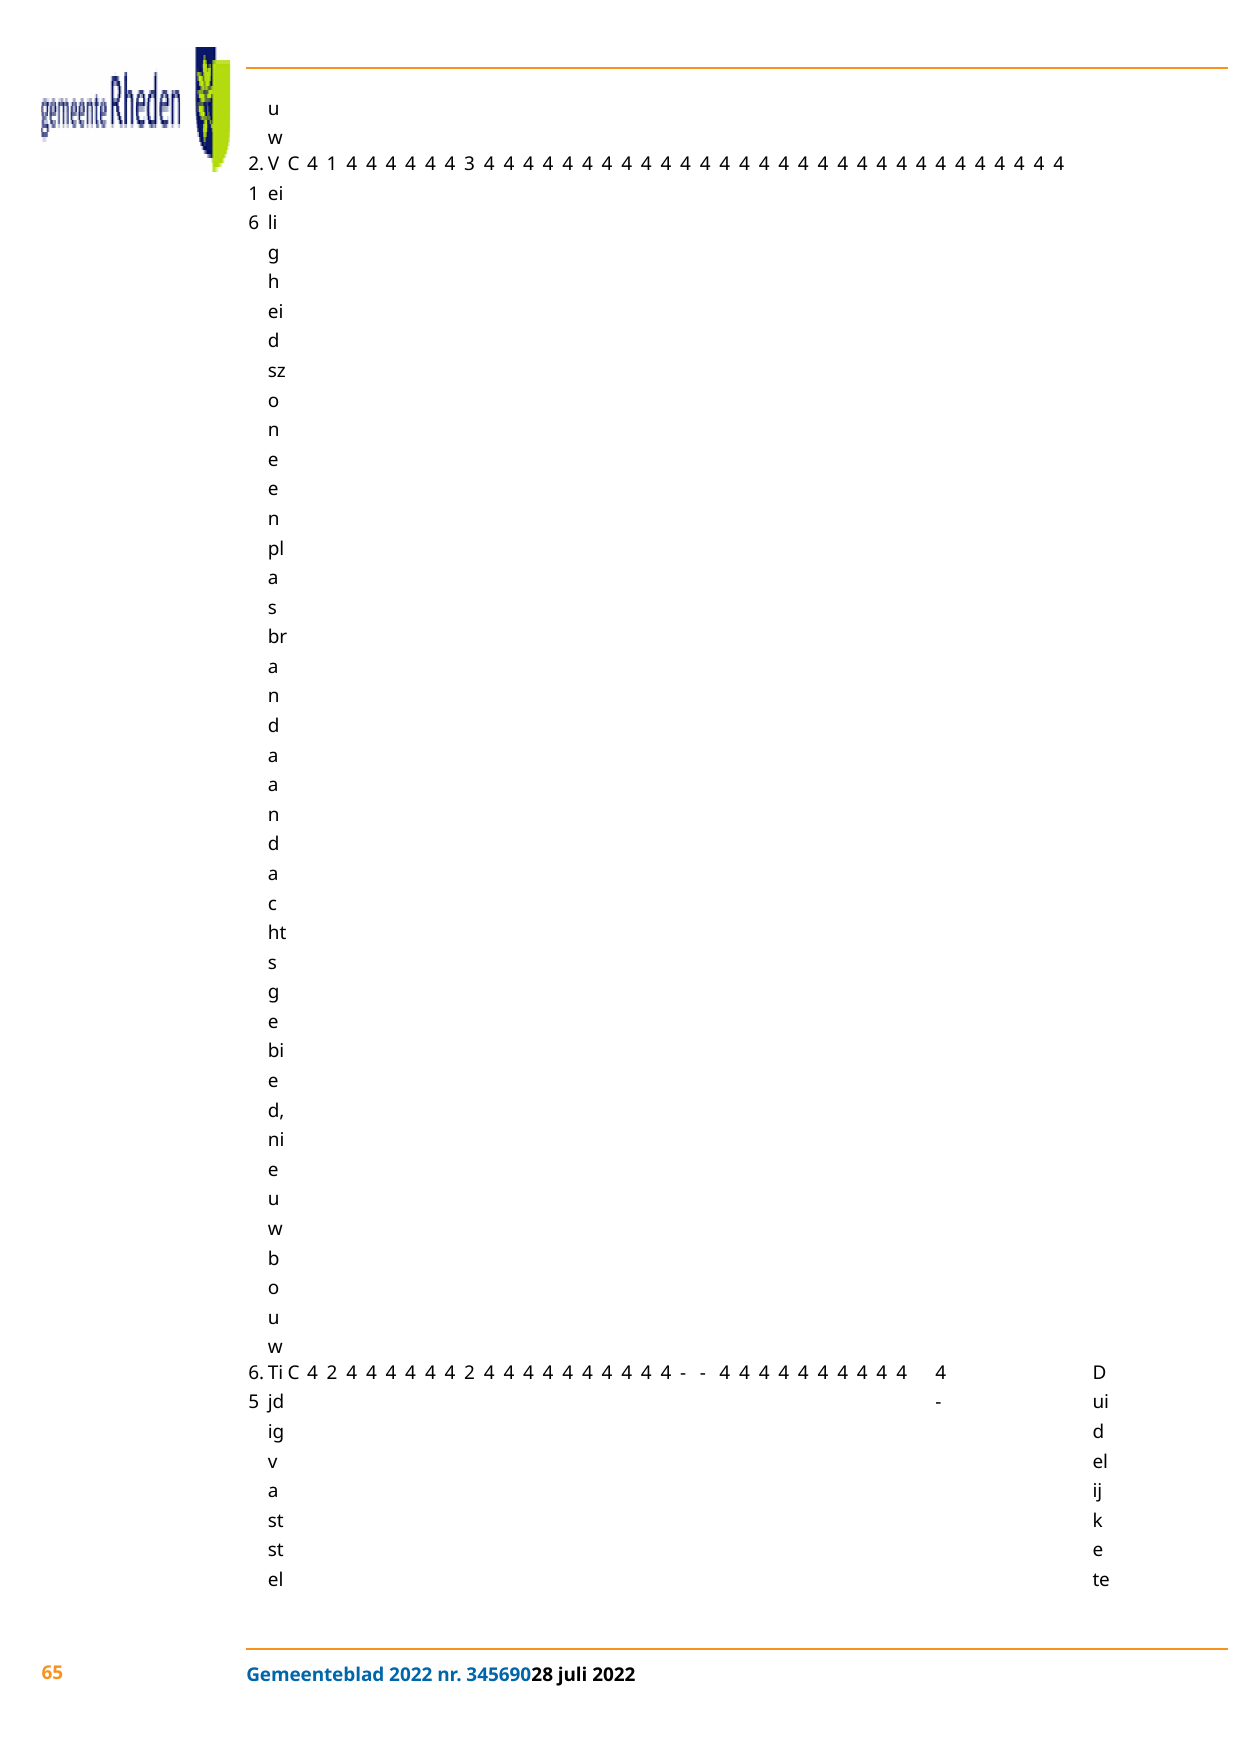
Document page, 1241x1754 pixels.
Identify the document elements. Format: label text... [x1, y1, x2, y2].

table_cell 4 [994, 150, 1014, 1359]
table_cell 4 [543, 150, 562, 1359]
table_cell [366, 95, 385, 150]
table_cell 4 [739, 1359, 758, 1592]
table_cell [1053, 1359, 1073, 1592]
table_cell [975, 95, 994, 150]
table_cell Veiligheidszone en plasbrandaandachtsgebied, nieuwbouw [268, 150, 287, 1359]
table_cell [464, 95, 483, 150]
table_cell [562, 95, 582, 150]
table_cell 4 [837, 150, 857, 1359]
table_cell 4 [484, 150, 503, 1359]
table_cell [798, 95, 817, 150]
table_cell [1092, 150, 1112, 1359]
table_cell 4 [405, 150, 425, 1359]
table_cell 4 [660, 1359, 680, 1592]
table_cell [484, 95, 503, 150]
table_cell 4 [896, 150, 916, 1359]
table_cell 4 [719, 150, 739, 1359]
table_cell [680, 95, 699, 150]
table_cell 4 [444, 150, 464, 1359]
table_cell 4 [778, 1359, 798, 1592]
table_cell 4 [857, 1359, 876, 1592]
table_cell [955, 95, 974, 150]
table_cell 4 [876, 1359, 896, 1592]
table_cell [660, 95, 680, 150]
table_cell 4 [307, 150, 326, 1359]
table_cell [1053, 95, 1073, 150]
table_cell 4 - [935, 1359, 955, 1592]
table_cell 4 [621, 150, 641, 1359]
table_cell [582, 95, 601, 150]
table_cell 4 [307, 1359, 326, 1592]
table_cell Duidelijke te [1092, 1359, 1112, 1592]
table_cell 4 [935, 150, 955, 1359]
table_cell 4 [484, 1359, 503, 1592]
table_cell [994, 95, 1014, 150]
table_cell Tijdig vaststel [268, 1359, 287, 1592]
table_cell 4 [425, 150, 444, 1359]
table_cell [1073, 1359, 1092, 1592]
table_cell 4 [641, 1359, 660, 1592]
table_cell 4 [876, 150, 896, 1359]
table_cell 4 [641, 150, 660, 1359]
table_cell 4 [837, 1359, 857, 1592]
table_cell 4 [680, 150, 699, 1359]
table_cell [955, 1359, 974, 1592]
table_cell 4 [582, 150, 601, 1359]
table_cell 4 [719, 1359, 739, 1592]
table_cell 4 [601, 150, 621, 1359]
table_cell 4 [818, 150, 837, 1359]
table_cell 6.5 [248, 1359, 268, 1592]
table_cell [739, 95, 758, 150]
table_cell 4 [601, 1359, 621, 1592]
table_cell [385, 95, 405, 150]
table_cell 4 [857, 150, 876, 1359]
table_cell 4 [739, 150, 758, 1359]
table_cell [287, 95, 307, 150]
table_cell [876, 95, 896, 150]
table_cell 4 [1053, 150, 1073, 1359]
table_cell 4 [425, 1359, 444, 1592]
table_cell 4 [444, 1359, 464, 1592]
table_cell 2 [326, 1359, 346, 1592]
table_cell [778, 95, 798, 150]
table_cell 4 [660, 150, 680, 1359]
table_cell 4 [366, 1359, 385, 1592]
table_cell [405, 95, 425, 150]
table_cell C [287, 1359, 307, 1592]
table_cell [641, 95, 660, 150]
table_cell 2 [464, 1359, 483, 1592]
table_cell 4 [798, 1359, 817, 1592]
table_cell 4 [1033, 150, 1053, 1359]
table_cell 4 [523, 1359, 542, 1592]
table_cell [975, 1359, 994, 1592]
table_cell 3 [464, 150, 483, 1359]
table_cell 4 [366, 150, 385, 1359]
table_cell [1132, 1359, 1152, 1592]
table_cell [543, 95, 562, 150]
table_cell [425, 95, 444, 150]
table_cell [1092, 95, 1112, 150]
table_cell [759, 95, 778, 150]
table_cell [896, 95, 916, 150]
table_cell 4 [385, 150, 405, 1359]
table_cell [1014, 95, 1033, 150]
table_cell [818, 95, 837, 150]
table_cell 4 [405, 1359, 425, 1592]
table_cell [523, 95, 542, 150]
table_cell 4 [975, 150, 994, 1359]
table_cell [1033, 1359, 1053, 1592]
table_cell 2.16 [248, 150, 268, 1359]
table_cell 4 [346, 1359, 366, 1592]
table_cell 4 [798, 150, 817, 1359]
table_cell 4 [1014, 150, 1033, 1359]
table_cell 4 [818, 1359, 837, 1592]
table_cell [700, 95, 719, 150]
table_cell [1132, 95, 1152, 1359]
table_cell 4 [523, 150, 542, 1359]
table_cell 4 [916, 150, 935, 1359]
picture [41, 47, 231, 172]
table_cell [326, 95, 346, 150]
table_cell [346, 95, 366, 150]
table_cell [444, 95, 464, 150]
table_cell 4 [896, 1359, 916, 1592]
table_cell 4 [759, 1359, 778, 1592]
table_cell [1112, 95, 1132, 1359]
table_cell C [287, 150, 307, 1359]
table_cell [916, 1359, 935, 1592]
table_cell [857, 95, 876, 150]
table_cell [916, 95, 935, 150]
table_cell 4 [778, 150, 798, 1359]
table_cell [1033, 95, 1053, 150]
table_cell 4 [503, 150, 523, 1359]
table_cell 4 [955, 150, 974, 1359]
table_cell [503, 95, 523, 150]
table_cell 1 [326, 150, 346, 1359]
table_cell 4 [582, 1359, 601, 1592]
table_cell 4 [621, 1359, 641, 1592]
table_cell 4 [759, 150, 778, 1359]
table_cell [1014, 1359, 1033, 1592]
table_cell - [680, 1359, 699, 1592]
table_cell 4 [562, 1359, 582, 1592]
table_cell - [700, 1359, 719, 1592]
table_cell 4 [503, 1359, 523, 1592]
table_cell 4 [562, 150, 582, 1359]
table_cell [1112, 1359, 1132, 1592]
table_cell [935, 95, 955, 150]
table_cell 4 [543, 1359, 562, 1592]
table_cell [601, 95, 621, 150]
table_cell [837, 95, 857, 150]
table_cell [1073, 95, 1092, 1359]
table_cell [621, 95, 641, 150]
table_cell [307, 95, 326, 150]
table_cell uw [268, 95, 287, 150]
table_cell 4 [385, 1359, 405, 1592]
table_cell [994, 1359, 1014, 1592]
table_cell 4 [700, 150, 719, 1359]
table_cell [248, 95, 268, 150]
table_cell [719, 95, 739, 150]
table_cell 4 [346, 150, 366, 1359]
